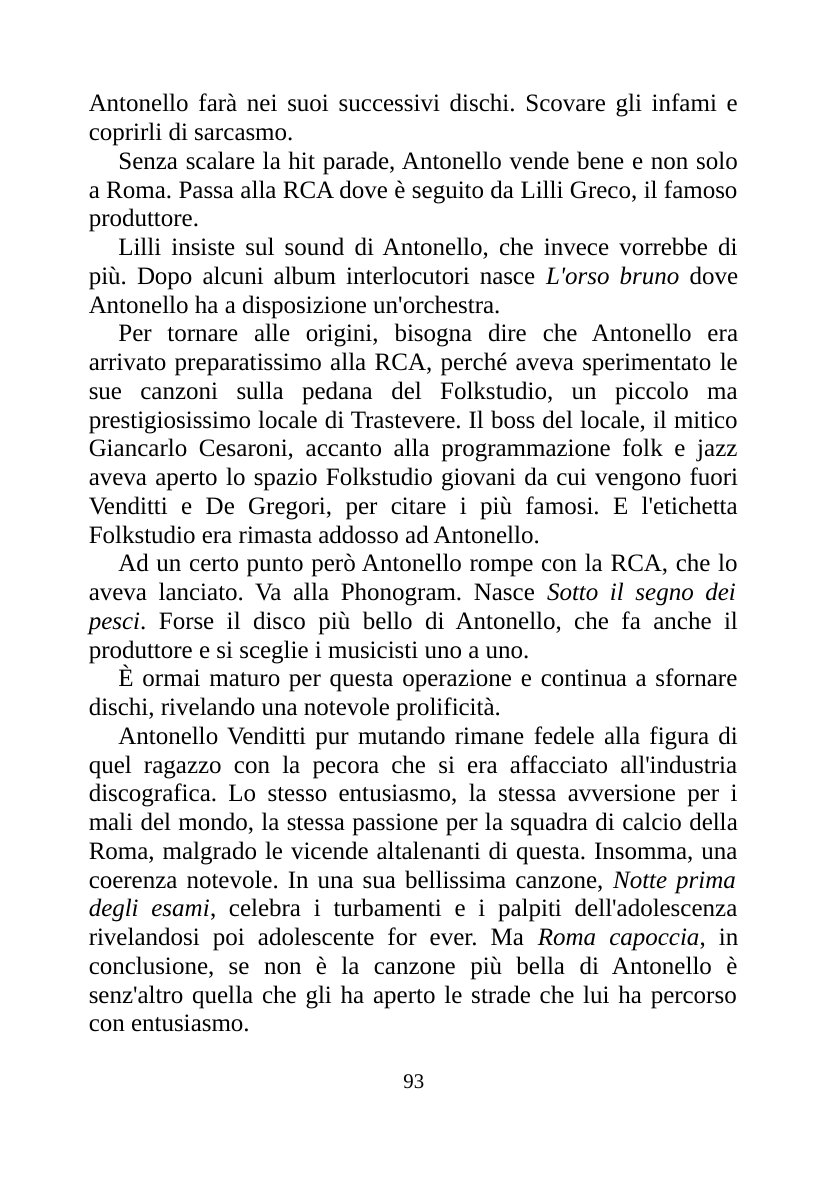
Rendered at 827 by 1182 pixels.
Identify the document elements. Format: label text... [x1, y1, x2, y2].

text Antonello farà nei suoi successivi dischi. Scovare gli infami e coprirli di sarcasmo. [88, 88, 738, 146]
text È ormai maturo per questa operazione e continua a sfornare dischi, rivelando una notevole prolificità. [88, 663, 738, 721]
text Senza scalare la hit parade, Antonello vende bene e non solo a Roma. Passa alla RCA dove è seguito da Lilli Greco, il famoso produttore. [88, 146, 738, 232]
text Lilli insiste sul sound di Antonello, che invece vorrebbe di più. Dopo alcuni album interlocutori nasce L'orso bruno dove Antonello ha a disposizione un'orchestra. [88, 232, 738, 318]
text Ad un certo punto però Antonello rompe con la RCA, che lo aveva lanciato. Va alla Phonogram. Nasce Sotto il segno dei pesci. Forse il disco più bello di Antonello, che fa anche il produttore e si sceglie i musicisti uno a uno. [88, 548, 738, 663]
text Antonello Venditti pur mutando rimane fedele alla figura di quel ragazzo con la pecora che si era affacciato all'industria discografica. Lo stesso entusiasmo, la stessa avversione per i mali del mondo, la stessa passione per la squadra di calcio della Roma, malgrado le vicende altalenanti di questa. Insomma, una coerenza notevole. In una sua bellissima canzone, Notte prima degli esami, celebra i turbamenti e i palpiti dell'adolescenza rivelandosi poi adolescente for ever. Ma Roma capoccia, in conclusione, se non è la canzone più bella di Antonello è senz'altro quella che gli ha aperto le strade che lui ha percorso con entusiasmo. [88, 721, 738, 1037]
text Per tornare alle origini, bisogna dire che Antonello era arrivato preparatissimo alla RCA, perché aveva sperimentato le sue canzoni sulla pedana del Folkstudio, un piccolo ma prestigiosissimo locale di Trastevere. Il boss del locale, il mitico Giancarlo Cesaroni, accanto alla programmazione folk e jazz aveva aperto lo spazio Folkstudio giovani da cui vengono fuori Venditti e De Gregori, per citare i più famosi. E l'etichetta Folkstudio era rimasta addosso ad Antonello. [88, 318, 738, 548]
